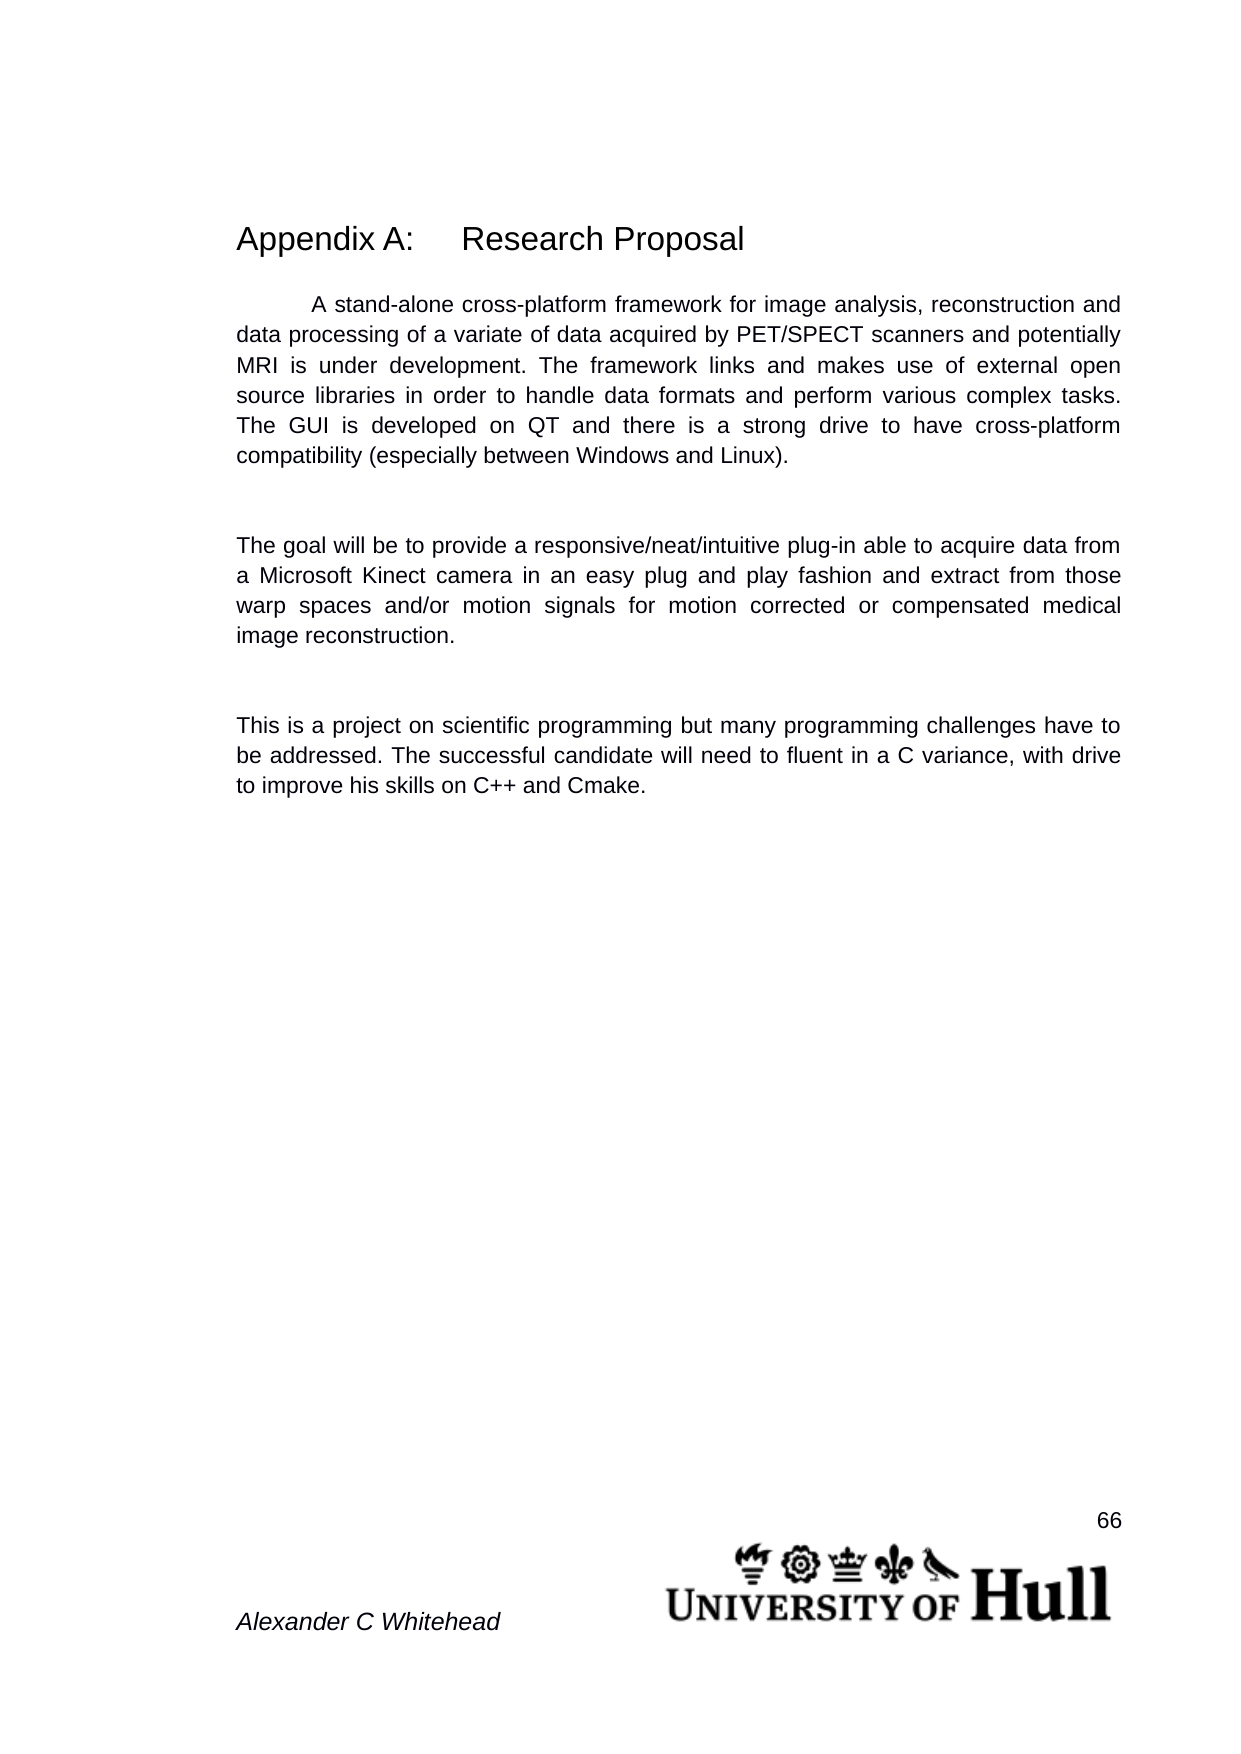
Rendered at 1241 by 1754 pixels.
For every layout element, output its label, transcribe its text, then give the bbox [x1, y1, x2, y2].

text This is a project on scientific programming but many programming challenges have to be addressed. The successful candidate will need to fluent in a C variance, with drive to improve his skills on C++ and Cmake. [236, 712, 1122, 799]
text A stand-alone cross-platform framework for image analysis, reconstruction and data processing of a variate of data acquired by PET/SPECT scanners and potentially MRI is under development. The framework links and makes use of external open source libraries in order to handle data formats and perform various complex tasks. The GUI is developed on QT and there is a strong drive to have cross-platform compatibility (especially between Windows and Linux). [236, 291, 1122, 468]
subtitle Research Proposal [236, 219, 1122, 258]
text The goal will be to provide a responsive/neat/intuitive plug-in able to acquire data from a Microsoft Kinect camera in an easy plug and play fashion and extract from those warp spaces and/or motion signals for motion corrected or compensated medical image reconstruction. [236, 532, 1122, 649]
picture [659, 1533, 1119, 1631]
